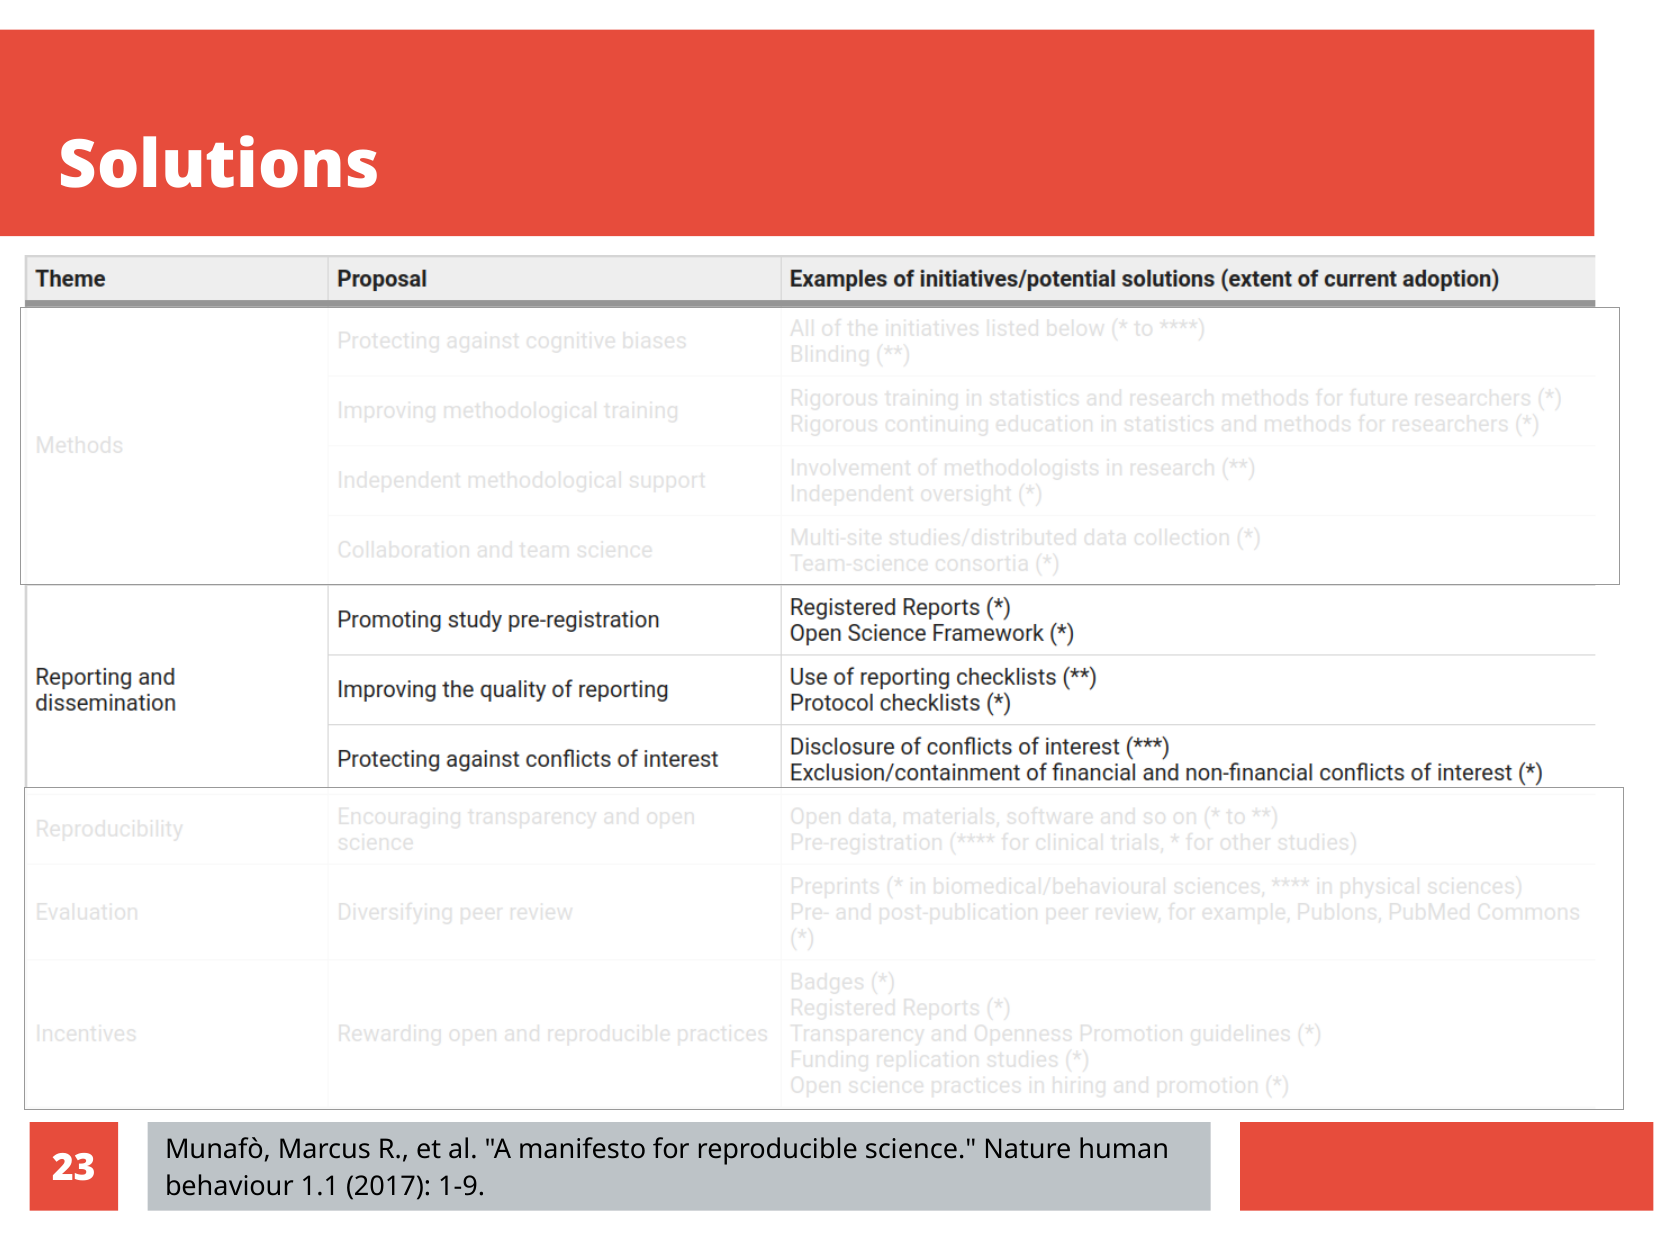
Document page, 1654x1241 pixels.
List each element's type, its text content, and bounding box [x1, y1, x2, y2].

picture [24, 255, 1596, 307]
text_box [20, 307, 1620, 585]
text_box Munafò, Marcus R., et al. "A manifesto for reproducible science." Nature human behaviour 1.1 (2017): 1-9. [150, 1122, 1186, 1201]
text_box [24, 787, 1624, 1110]
title Solutions [59, 59, 1595, 207]
picture [24, 585, 1596, 787]
